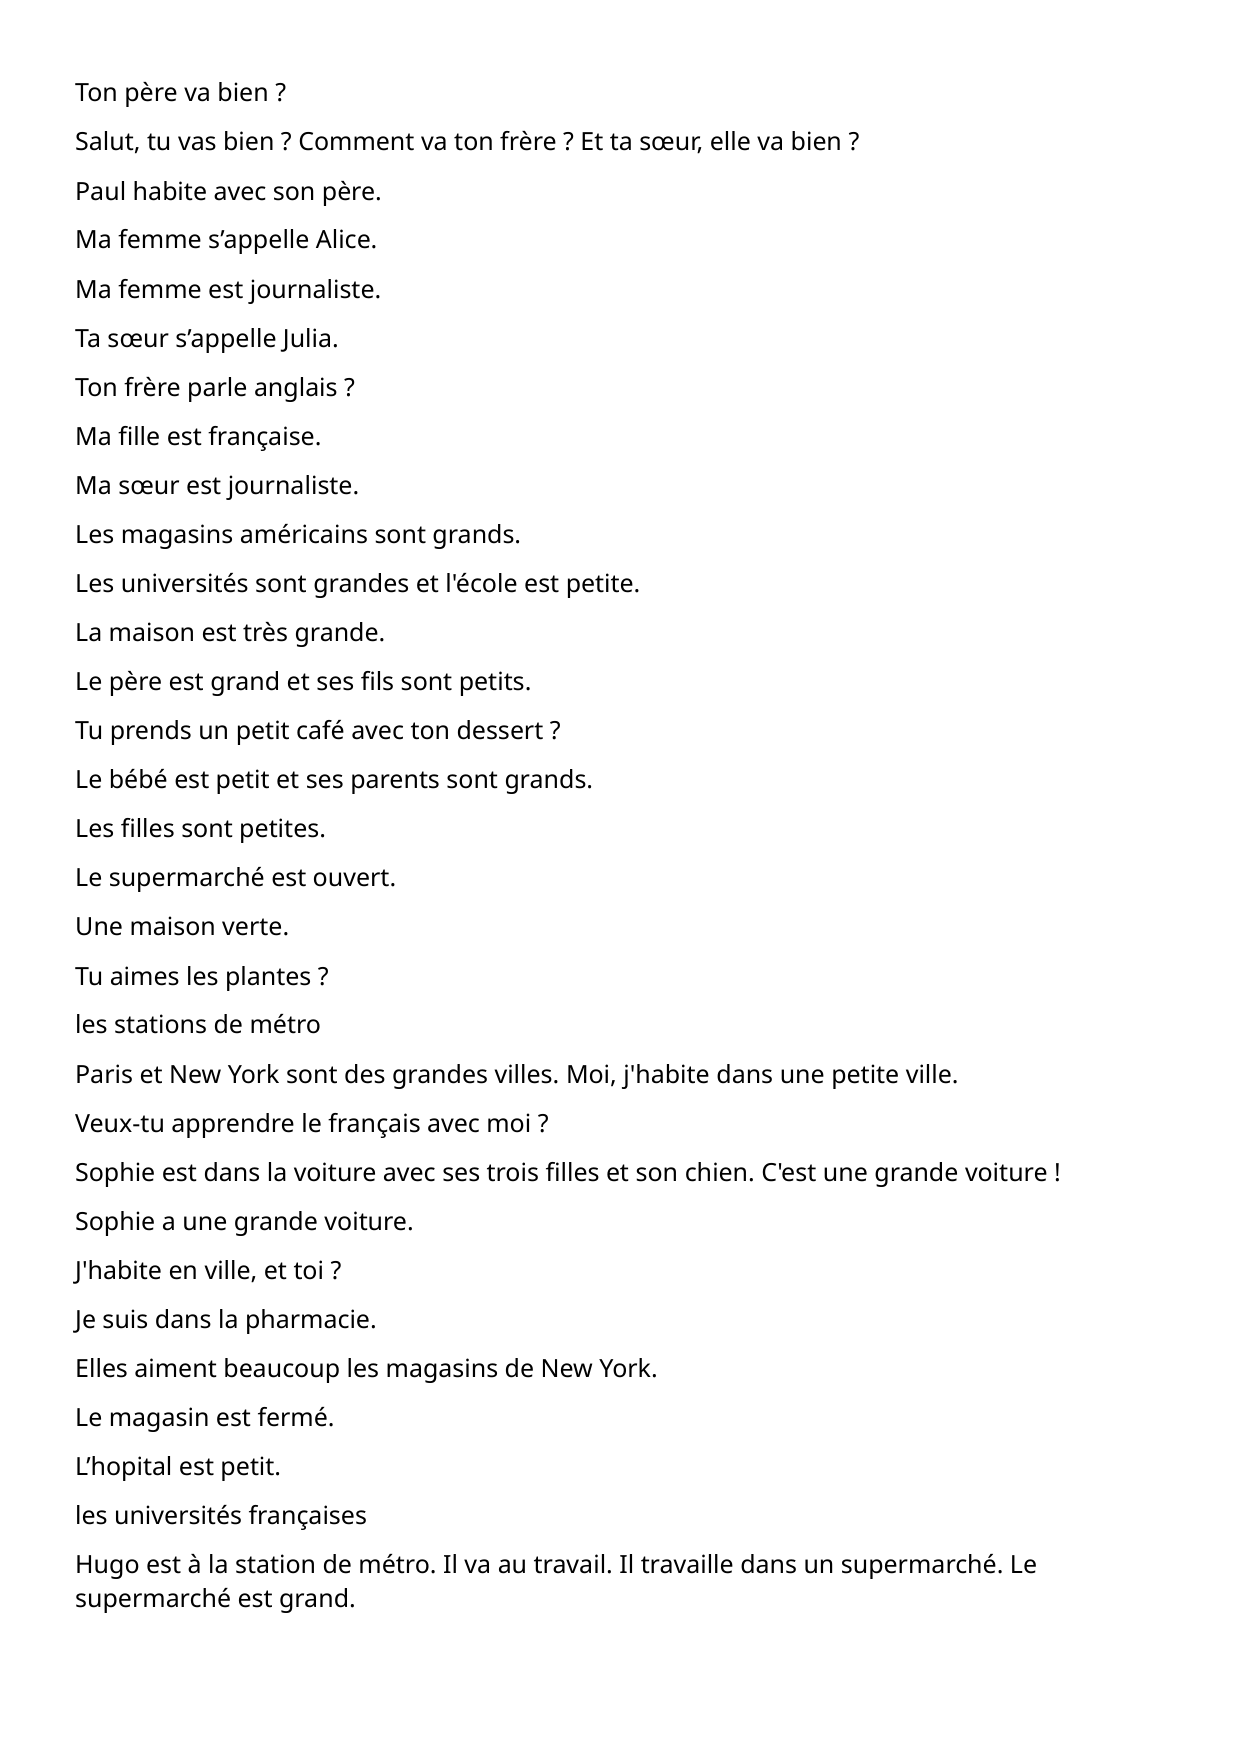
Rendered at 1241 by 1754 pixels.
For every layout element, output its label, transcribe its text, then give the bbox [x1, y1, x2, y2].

text Une maison verte. [75, 909, 1165, 943]
text J'habite en ville, et toi ? [75, 1252, 1165, 1287]
text Ton père va bien ? [75, 75, 1165, 109]
text Sophie est dans la voiture avec ses trois filles et son chien. C'est une grande voiture ! [75, 1154, 1165, 1188]
text Veux-tu apprendre le français avec moi ? [75, 1105, 1165, 1139]
text Ma sœur est journaliste. [75, 467, 1165, 502]
text Les filles sont petites. [75, 811, 1165, 845]
text les stations de métro [75, 1007, 1165, 1041]
text Ton frère parle anglais ? [75, 369, 1165, 403]
text Ma femme est journaliste. [75, 271, 1165, 305]
text La maison est très grande. [75, 615, 1165, 649]
text Paris et New York sont des grandes villes. Moi, j'habite dans une petite ville. [75, 1056, 1165, 1090]
text Salut, tu vas bien ? Comment va ton frère ? Et ta sœur, elle va bien ? [75, 124, 1165, 158]
text Ma fille est française. [75, 418, 1165, 452]
text Le magasin est fermé. [75, 1400, 1165, 1434]
text Les magasins américains sont grands. [75, 517, 1165, 551]
text Tu aimes les plantes ? [75, 958, 1165, 992]
text Paul habite avec son père. [75, 173, 1165, 207]
text Ma femme s’appelle Alice. [75, 222, 1165, 256]
text Hugo est à la station de métro. Il va au travail. Il travaille dans un supermarché. Le supermarché est grand. [75, 1547, 1165, 1615]
text Les universités sont grandes et l'école est petite. [75, 566, 1165, 600]
text Le supermarché est ouvert. [75, 860, 1165, 894]
text Sophie a une grande voiture. [75, 1203, 1165, 1237]
text L’hopital est petit. [75, 1449, 1165, 1483]
text Elles aiment beaucoup les magasins de New York. [75, 1351, 1165, 1385]
text Le bébé est petit et ses parents sont grands. [75, 762, 1165, 796]
text les universités françaises [75, 1498, 1165, 1532]
text Tu prends un petit café avec ton dessert ? [75, 713, 1165, 747]
text Je suis dans la pharmacie. [75, 1302, 1165, 1336]
text Le père est grand et ses fils sont petits. [75, 664, 1165, 698]
text Ta sœur s’appelle Julia. [75, 320, 1165, 354]
